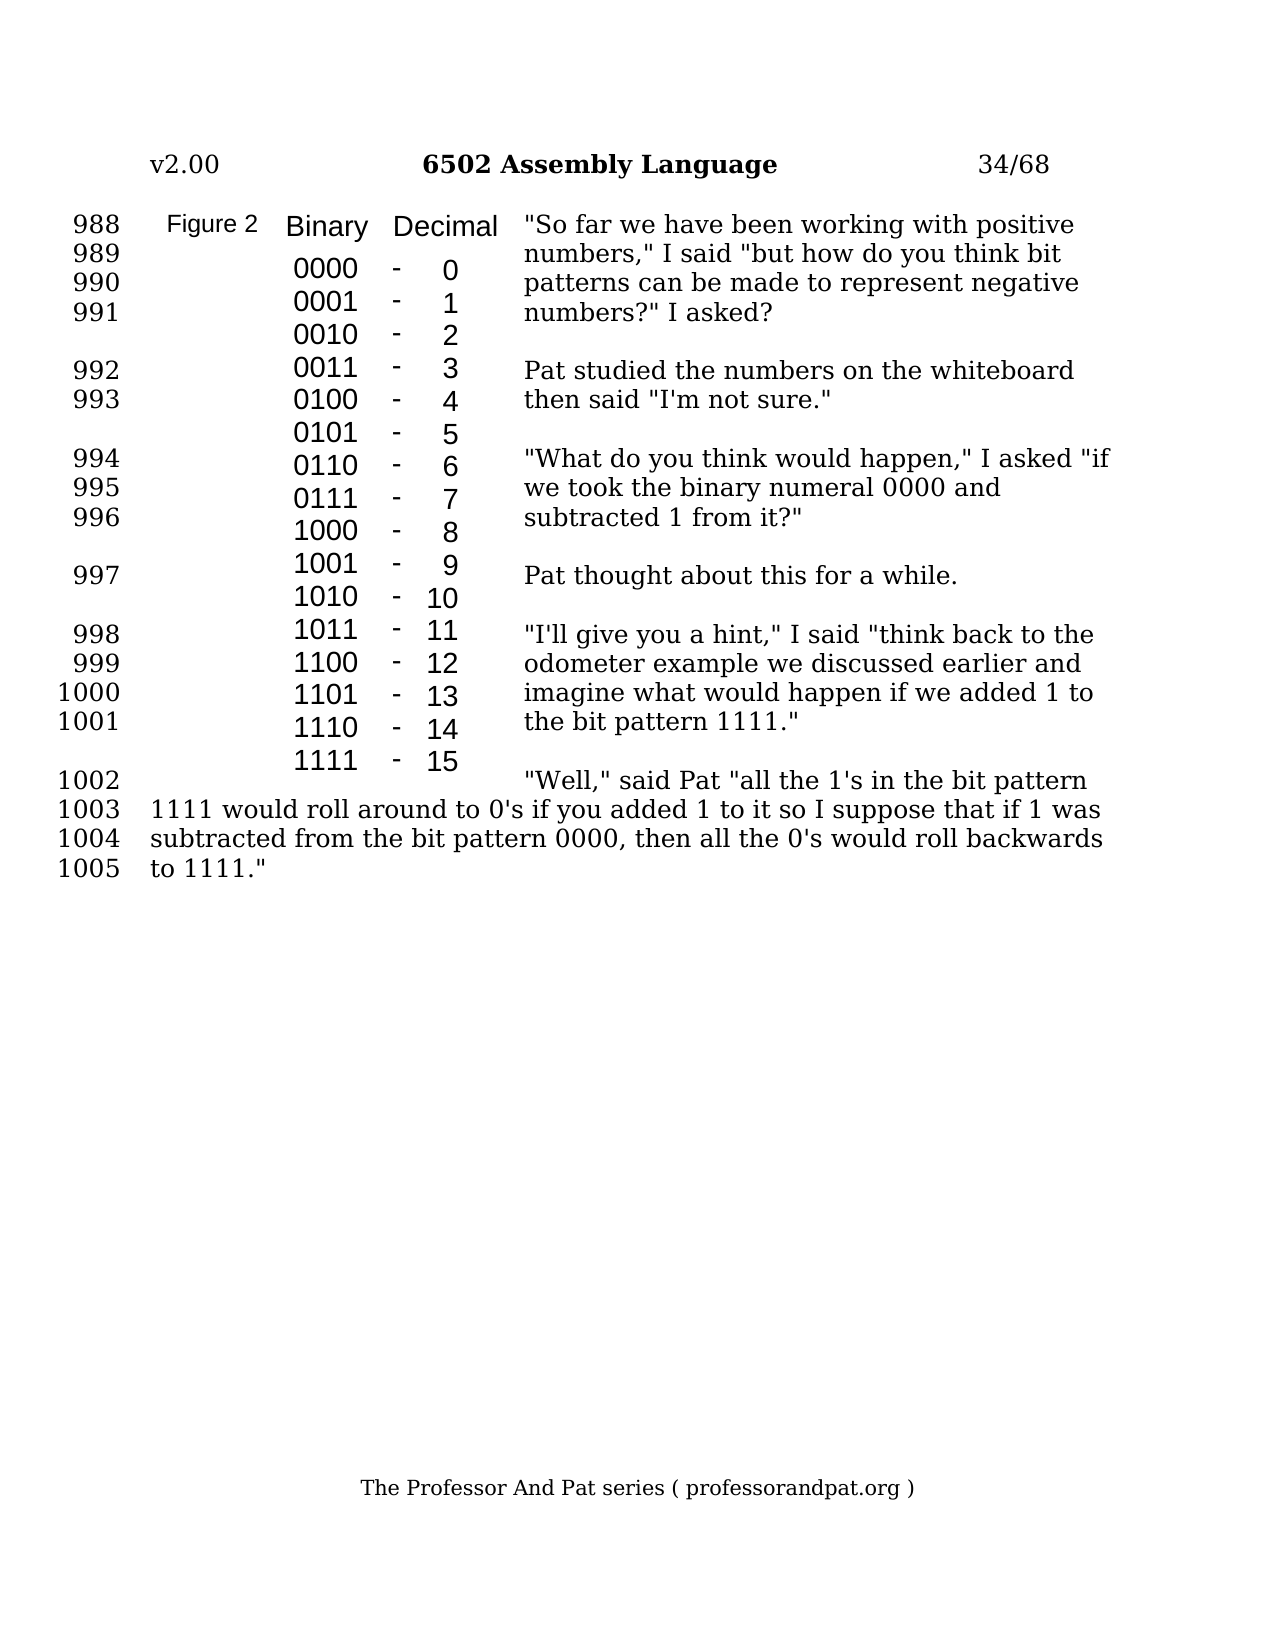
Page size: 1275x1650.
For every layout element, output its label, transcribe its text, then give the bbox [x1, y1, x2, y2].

text Pat thought about this for a while. [150, 561, 1125, 591]
text Pat studied the numbers on the whiteboard then said "I'm not sure." [150, 356, 1125, 415]
text "So far we have been working with positive numbers," I said "but how do you think bit patterns can be made to represent negative numbers?" I asked? [150, 210, 1125, 327]
text "What do you think would happen," I asked "if we took the binary numeral 0000 and subtracted 1 from it?" [150, 444, 1125, 532]
text "I'll give you a hint," I said "think back to the odometer example we discussed earlier and imagine what would happen if we added 1 to the bit pattern 1111." [150, 620, 1125, 737]
text "Well," said Pat "all the 1's in the bit pattern 1111 would roll around to 0's if you added 1 to it so I suppose that if 1 was subtracted from the bit pattern 0000, then all the 0's would roll backwards to 1111." [150, 766, 1125, 883]
